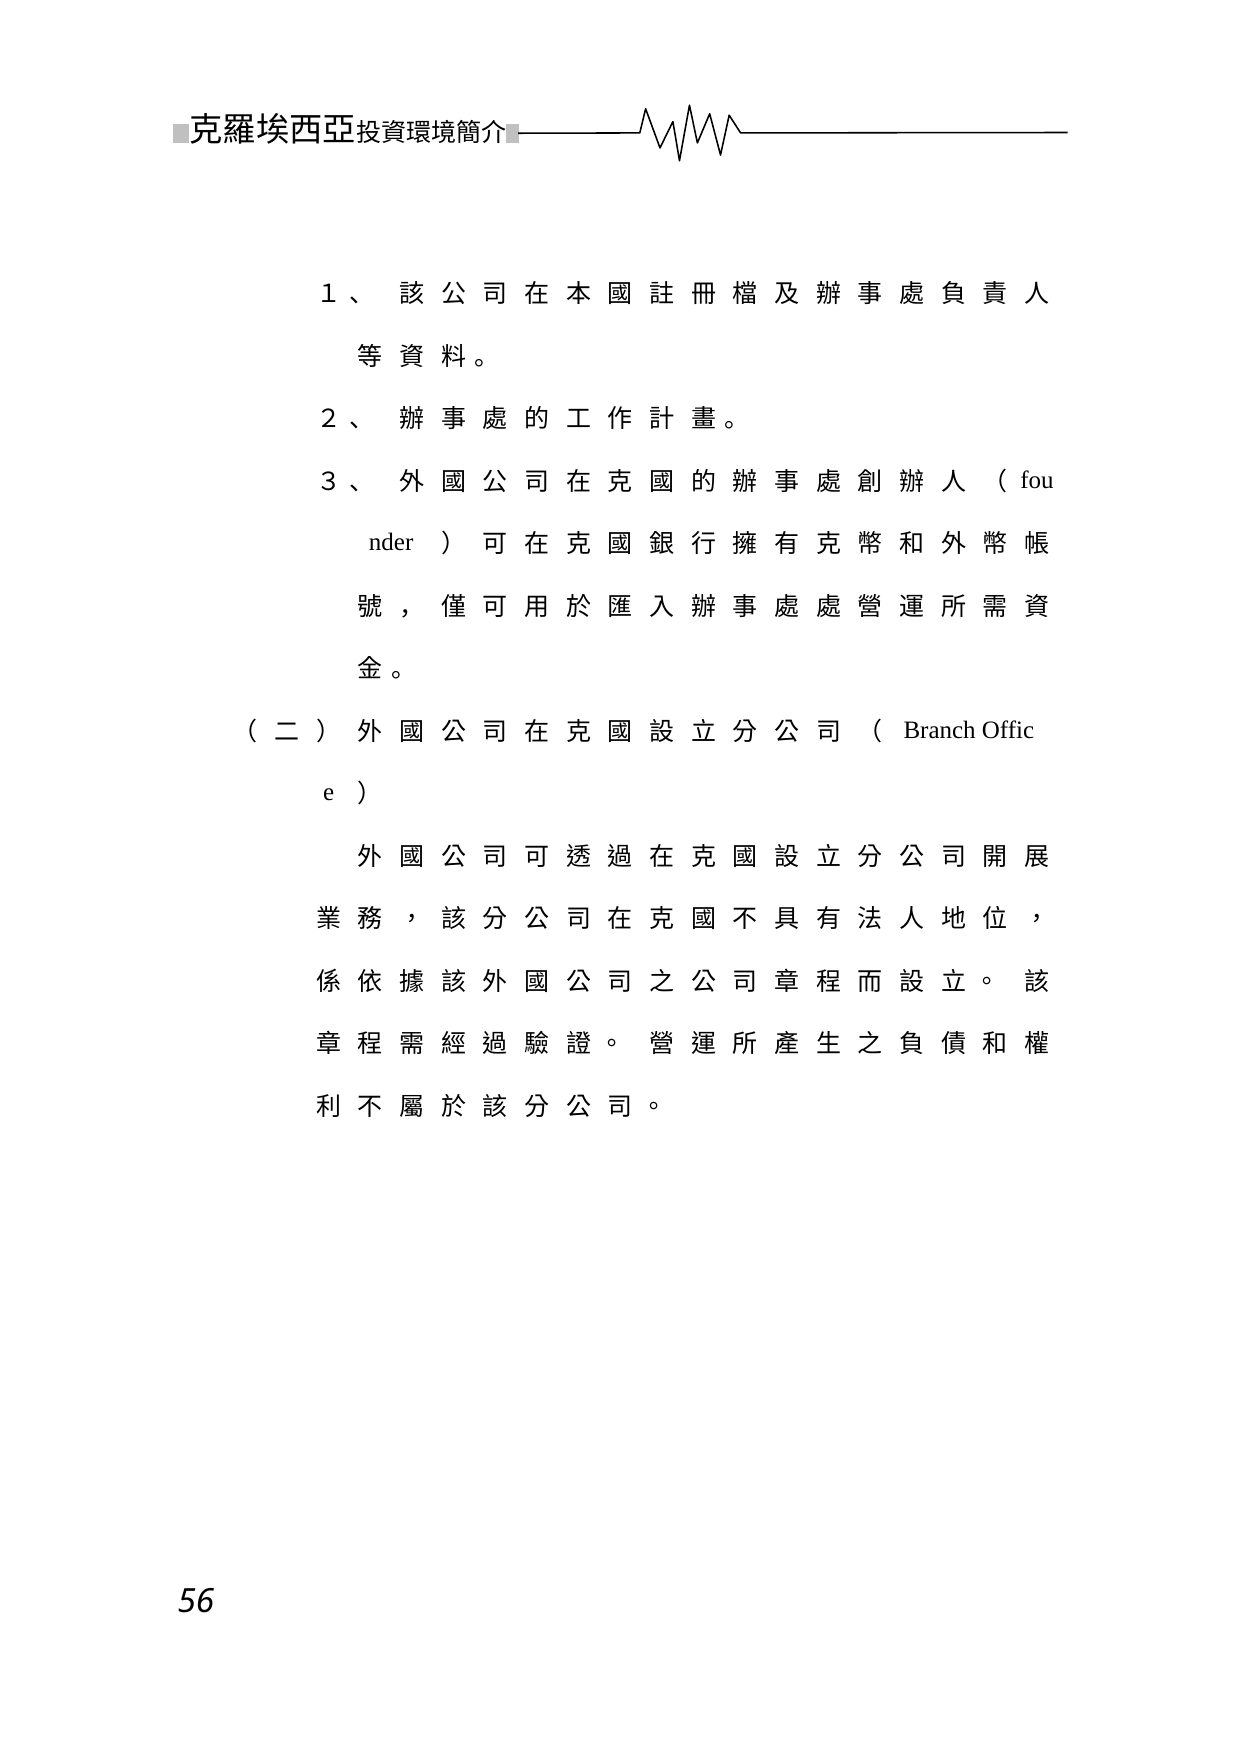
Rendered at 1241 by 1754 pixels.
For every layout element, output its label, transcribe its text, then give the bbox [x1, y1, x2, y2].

text ２、辦事處的工作計畫。 [281, 375, 1058, 438]
text （二）外國公司在克國設立分公司（Branch Office） [207, 688, 1058, 813]
text １、該公司在本國註冊檔及辦事處負責人等資料。 [281, 250, 1058, 375]
text 外國公司可透過在克國設立分公司開展業務，該分公司在克國不具有法人地位，係依據該外國公司之公司章程而設立。該章程需經過驗證。營運所產生之負債和權利不屬於該分公司。 [281, 813, 1058, 1125]
text ３、外國公司在克國的辦事處創辦人（founder）可在克國銀行擁有克幣和外幣帳號，僅可用於匯入辦事處處營運所需資金。 [281, 438, 1058, 688]
